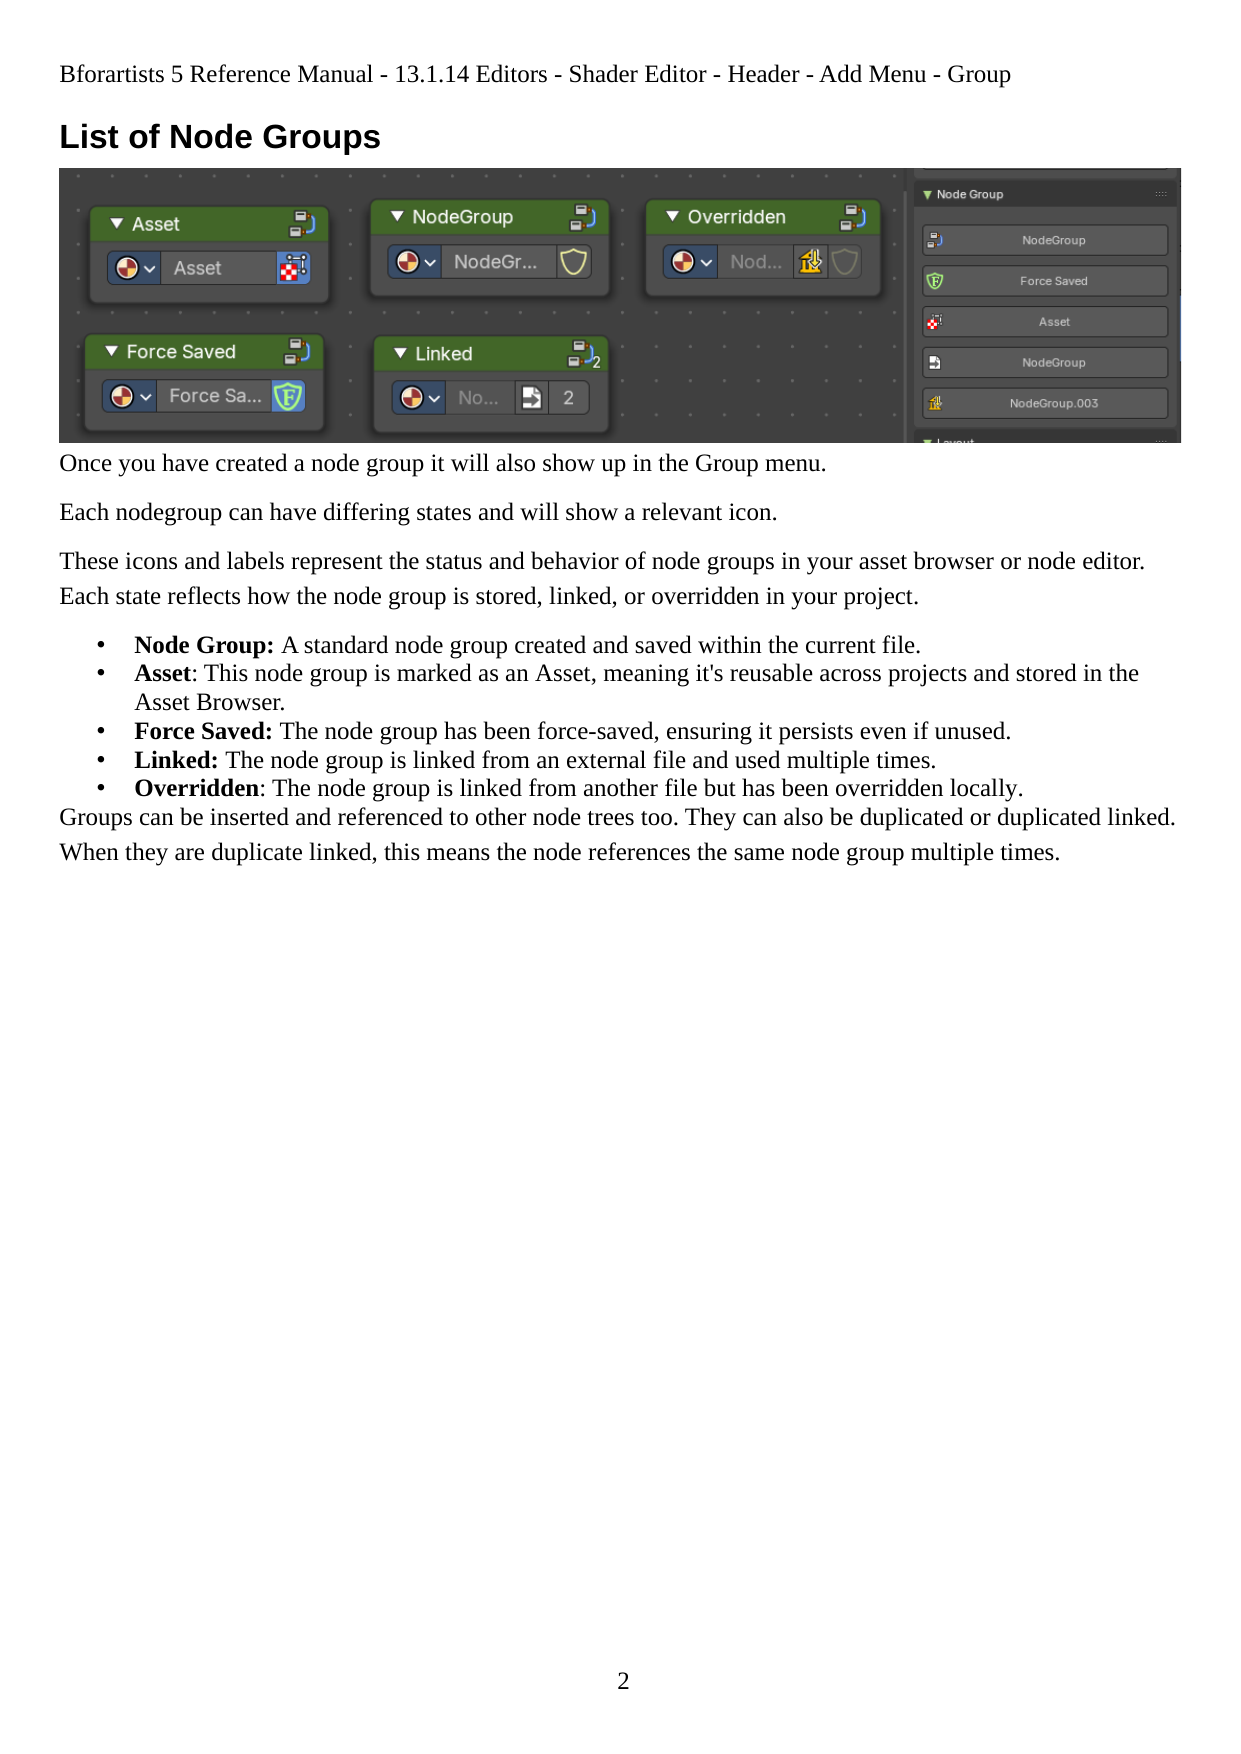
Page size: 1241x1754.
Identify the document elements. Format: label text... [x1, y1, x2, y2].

list Force Saved: The node group has been force-saved, ensuring it persists even if unused. [97, 716, 1181, 745]
subtitle List of Node Groups [59, 117, 1181, 156]
picture [59, 168, 1182, 443]
text Once you have created a node group it will also show up in the Group menu. [59, 443, 1181, 477]
text Each nodegroup can have differing states and will show a relevant icon. [59, 497, 1181, 526]
text Groups can be inserted and referenced to other node trees too. They can also be duplicated or duplicated linked. When they are duplicate linked, this means the node references the same node group multiple times. [59, 802, 1181, 866]
list Overridden: The node group is linked from another file but has been overridden locally. [97, 773, 1181, 802]
list Asset: This node group is marked as an Asset, meaning it's reusable across projects and stored in the Asset Browser. [97, 658, 1181, 716]
list Node Group: A standard node group created and saved within the current file. [97, 630, 1181, 658]
text These icons and labels represent the status and behavior of node groups in your asset browser or node editor. Each state reflects how the node group is stored, linked, or overridden in your project. [59, 546, 1181, 609]
list Linked: The node group is linked from an external file and used multiple times. [97, 745, 1181, 773]
